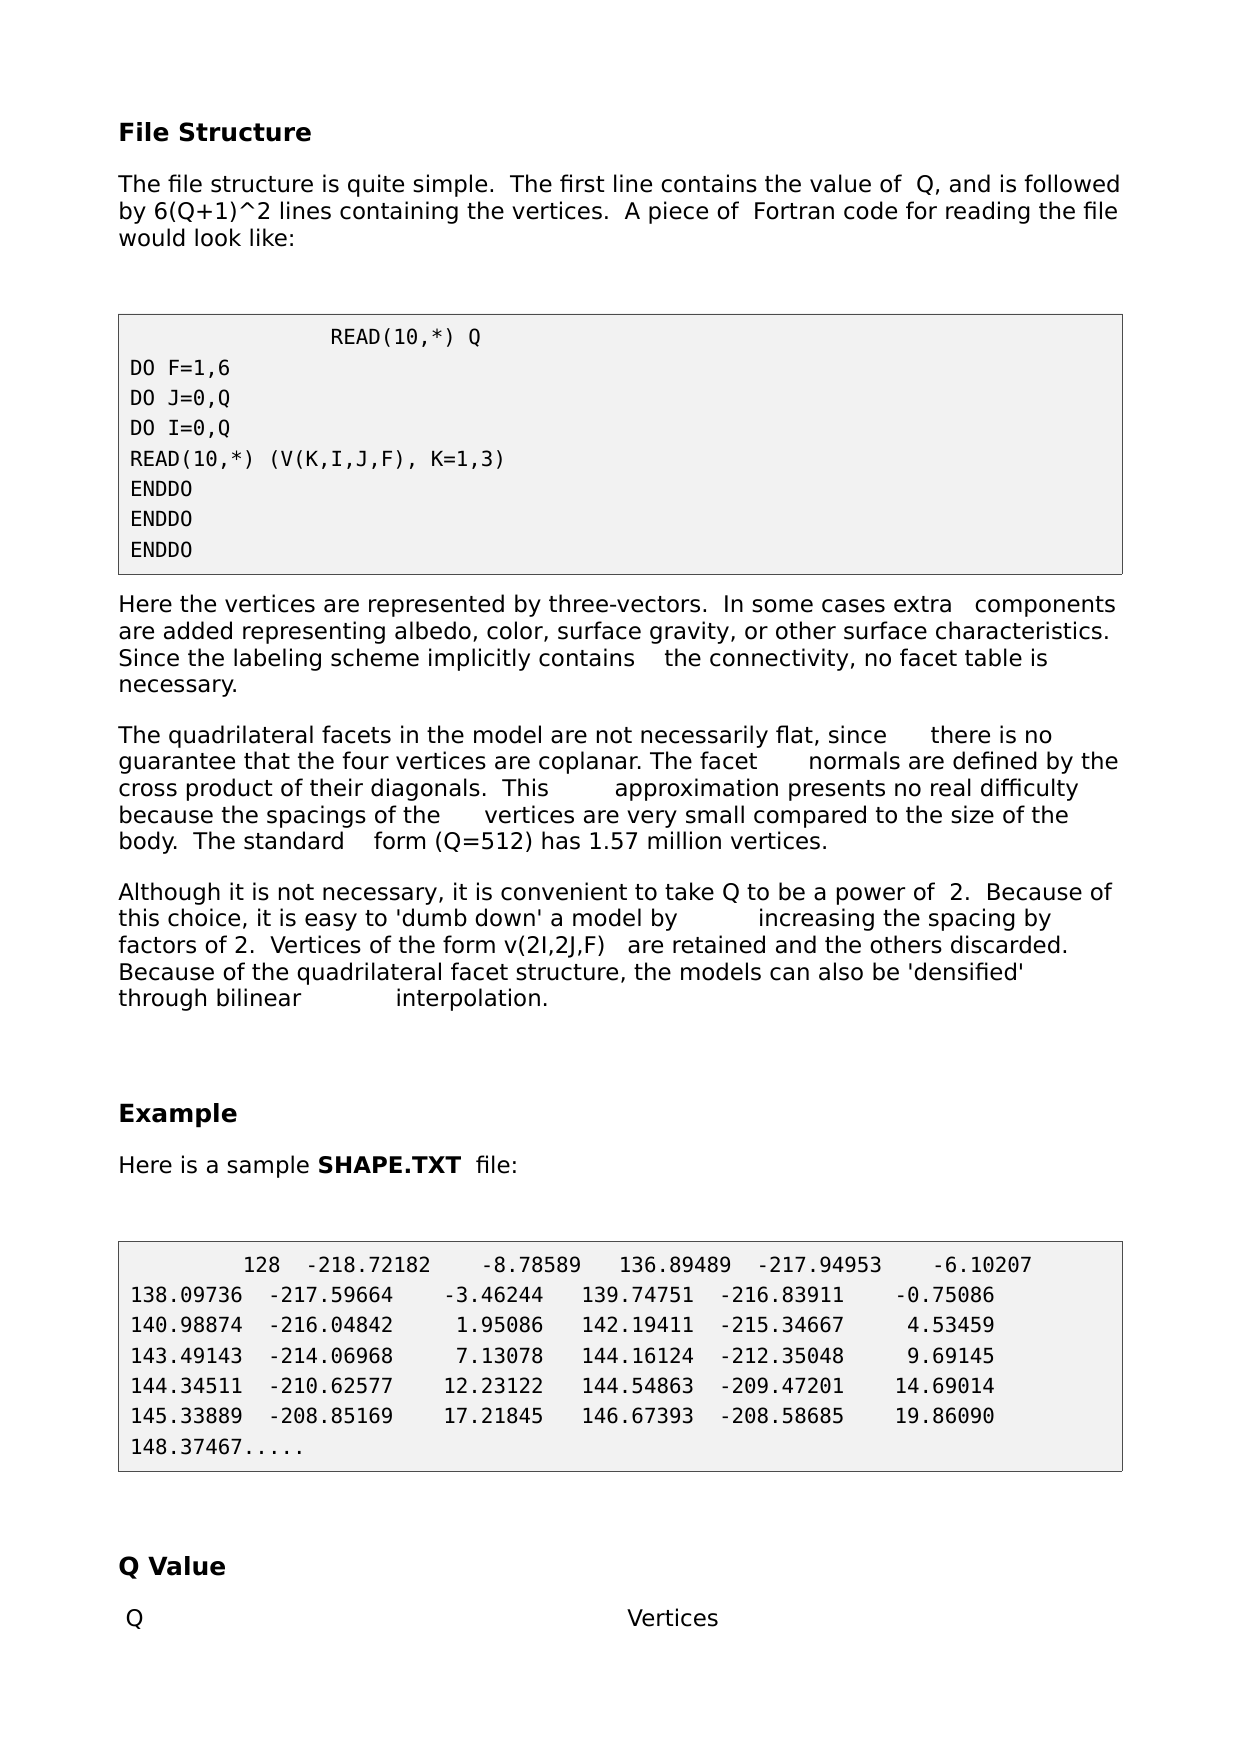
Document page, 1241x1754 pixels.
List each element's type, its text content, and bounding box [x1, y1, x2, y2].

table_header Q [118, 1594, 620, 1632]
text 128 -218.72182 -8.78589 136.89489 -217.94953 -6.10207 138.09736 -217.59664 -3.46244 139.74751 -216.83911 -0.75086 140.98874 -216.04842 1.95086 142.19411 -215.34667 4.53459 143.49143 -214.06968 7.13078 144.16124 -212.35048 9.69145 144.34511 -210.62577 12.23122 144.54863 -209.47201 14.69014 145.33889 -208.85169 17.21845 146.67393 -208.58685 19.86090 148.37467..... [119, 1242, 1122, 1471]
subtitle File Structure [118, 118, 1122, 147]
subtitle Example [118, 1099, 1122, 1128]
text The quadrilateral facets in the model are not necessarily flat, since there is no guarantee that the four vertices are coplanar. The facet normals are defined by the cross product of their diagonals. This approximation presents no real difficulty because the spacings of the vertices are very small compared to the size of the body. The standard form (Q=512) has 1.57 million vertices. [118, 722, 1122, 855]
text The file structure is quite simple. The first line contains the value of Q, and is followed by 6(Q+1)^2 lines containing the vertices. A piece of Fortran code for reading the file would look like: [118, 172, 1122, 252]
text READ(10,*) Q DO F=1,6 DO J=0,Q DO I=0,Q READ(10,*) (V(K,I,J,F), K=1,3) ENDDO ENDDO ENDDO [119, 315, 1122, 574]
table_header Vertices [620, 1594, 1122, 1632]
text Here the vertices are represented by three-vectors. In some cases extra components are added representing albedo, color, surface gravity, or other surface characteristics. Since the labeling scheme implicitly contains the connectivity, no facet table is necessary. [118, 592, 1122, 698]
text Although it is not necessary, it is convenient to take Q to be a power of 2. Because of this choice, it is easy to 'dumb down' a model by increasing the spacing by factors of 2. Vertices of the form v(2I,2J,F) are retained and the others discarded. Because of the quadrilateral facet structure, the models can also be 'densified' through bilinear interpolation. [118, 879, 1122, 1012]
text Here is a sample SHAPE.TXT file: [118, 1152, 1122, 1179]
subtitle Q Value [118, 1552, 1122, 1581]
